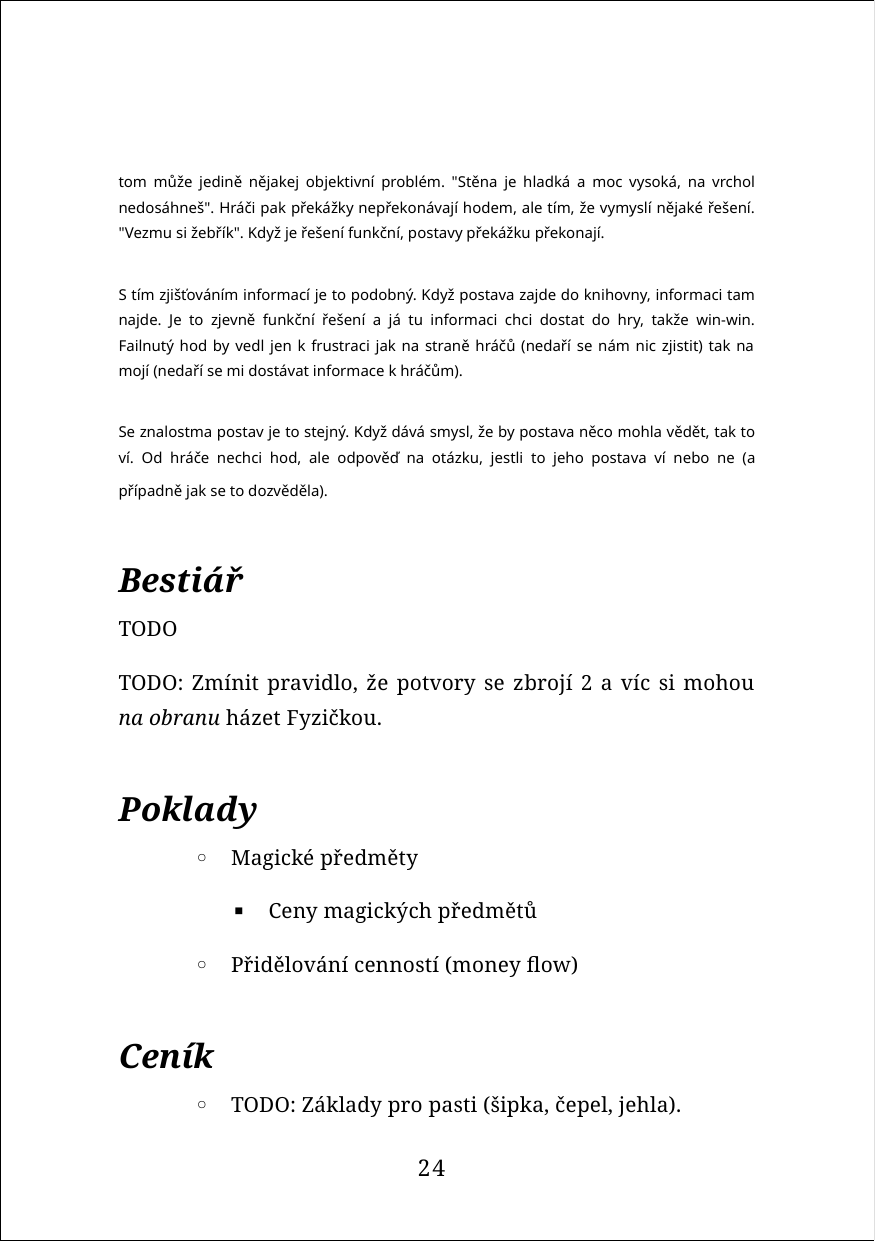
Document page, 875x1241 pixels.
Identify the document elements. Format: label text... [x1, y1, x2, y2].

list TODO: Základy pro pasti (šipka, čepel, jehla). [193, 1090, 756, 1118]
text tom může jedině nějakej objektivní problém. "Stěna je hladká a moc vysoká, na vrchol nedosáhneš". Hráči pak překážky nepřekonávají hodem, ale tím, že vymyslí nějaké řešení. "Vezmu si žebřík". Když je řešení funkční, postavy překážku překonají. S tím zjišťováním informací je to podobný. Když postava zajde do knihovny, informaci tam najde. Je to zjevně funkční řešení a já tu informaci chci dostat do hry, takže win-win. Failnutý hod by vedl jen k frustraci jak na straně hráčů (nedaří se nám nic zjistit) tak na mojí (nedaří se mi dostávat informace k hráčům). Se znalostma postav je to stejný. Když dává smysl, že by postava něco mohla vědět, tak to ví. Od hráče nechci hod, ale odpověď na otázku, jestli to jeho postava ví nebo ne (a případně jak se to dozvěděla). [118, 172, 756, 503]
list Přidělování cenností (money flow) [193, 950, 756, 978]
list Magické předměty [193, 843, 756, 872]
subtitle Ceník [118, 1032, 756, 1078]
text TODO: Zmínit pravidlo, že potvory se zbrojí 2 a víc si mohou na obranu házet Fyzičkou. [118, 668, 756, 732]
text TODO [118, 614, 756, 643]
subtitle Bestiář [118, 557, 756, 603]
subtitle Poklady [118, 786, 756, 831]
list Ceny magických předmětů [231, 896, 756, 925]
